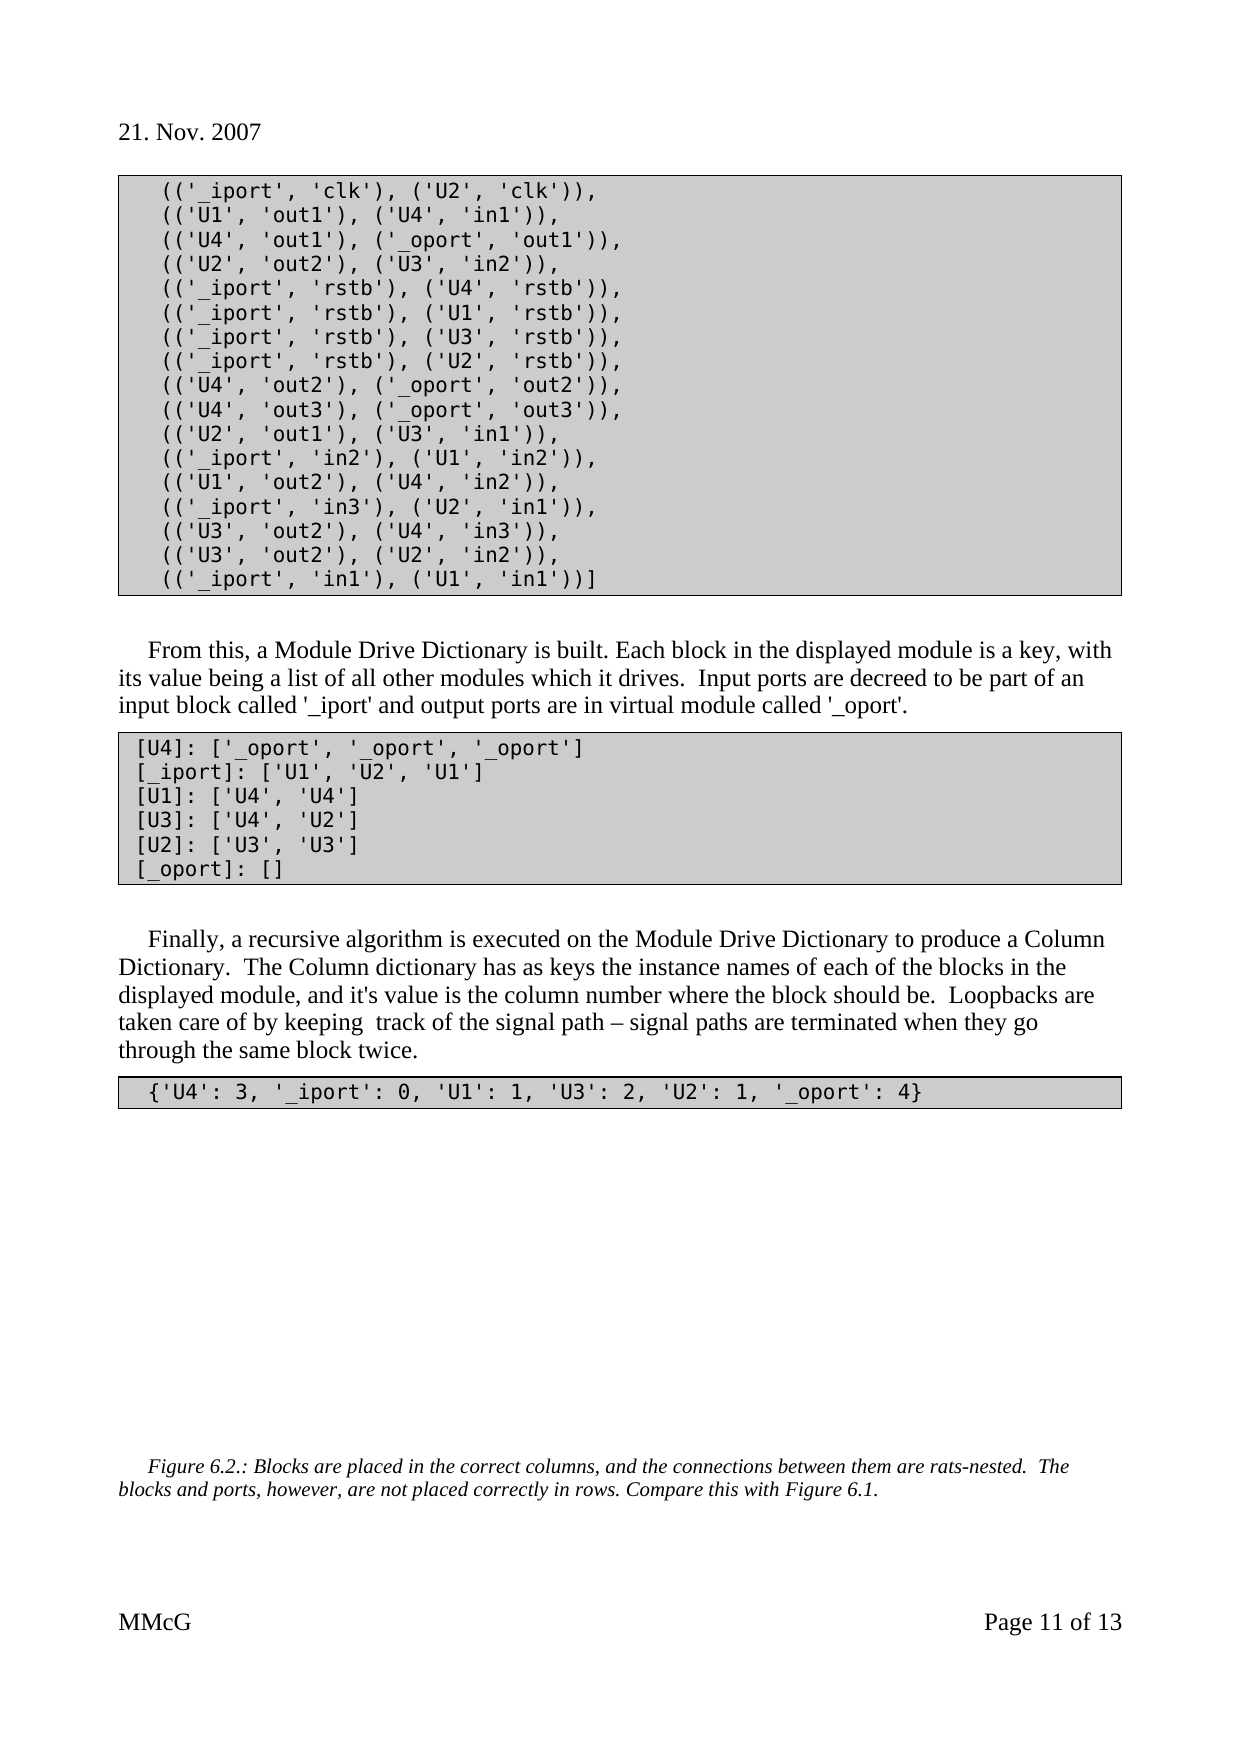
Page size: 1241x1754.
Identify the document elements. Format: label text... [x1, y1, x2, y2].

text Finally, a recursive algorithm is executed on the Module Drive Dictionary to produce a Column Dictionary. The Column dictionary has as keys the instance names of each of the blocks in the displayed module, and it's value is the column number where the block should be. Loopbacks are taken care of by keeping track of the signal path – signal paths are terminated when they go through the same block twice. [118, 925, 1122, 1064]
text [U1]: ['U4', 'U4'] [119, 780, 1121, 804]
text (('U1', 'out1'), ('U4', 'in1')), [119, 199, 1121, 224]
text From this, a Module Drive Dictionary is built. Each block in the displayed module is a key, with its value being a list of all other modules which it drives. Input ports are decreed to be part of an input block called '_iport' and output ports are in virtual module called '_oport'. [118, 636, 1122, 719]
text (('_iport', 'in2'), ('U1', 'in2')), [119, 442, 1121, 467]
text Figure 6.2.: Blocks are placed in the correct columns, and the connections between them are rats-nested. The blocks and ports, however, are not placed correctly in rows. Compare this with Figure 6.1. [118, 1136, 1122, 1501]
text {'U4': 3, '_iport': 0, 'U1': 1, 'U3': 2, 'U2': 1, '_oport': 4} [119, 1078, 1121, 1108]
text (('U4', 'out1'), ('_oport', 'out1')), [119, 224, 1121, 248]
text (('_iport', 'rstb'), ('U3', 'rstb')), [119, 321, 1121, 345]
text (('U2', 'out1'), ('U3', 'in1')), [119, 418, 1121, 442]
text (('U4', 'out2'), ('_oport', 'out2')), [119, 369, 1121, 394]
text (('U4', 'out3'), ('_oport', 'out3')), [119, 394, 1121, 418]
text (('_iport', 'rstb'), ('U1', 'rstb')), [119, 297, 1121, 321]
text (('U2', 'out2'), ('U3', 'in2')), [119, 248, 1121, 272]
text (('U3', 'out2'), ('U4', 'in3')), [119, 515, 1121, 539]
text (('U1', 'out2'), ('U4', 'in2')), [119, 467, 1121, 491]
text [U4]: ['_oport', '_oport', '_oport'] [119, 733, 1121, 756]
text [_oport]: [] [119, 853, 1121, 884]
text (('_iport', 'rstb'), ('U4', 'rstb')), [119, 272, 1121, 297]
text (('_iport', 'clk'), ('U2', 'clk')), [119, 176, 1121, 199]
text [_iport]: ['U1', 'U2', 'U1'] [119, 756, 1121, 780]
text (('_iport', 'in3'), ('U2', 'in1')), [119, 491, 1121, 515]
text (('_iport', 'rstb'), ('U2', 'rstb')), [119, 345, 1121, 369]
text [U3]: ['U4', 'U2'] [119, 804, 1121, 829]
text (('U3', 'out2'), ('U2', 'in2')), [119, 539, 1121, 564]
text (('_iport', 'in1'), ('U1', 'in1'))] [119, 564, 1121, 595]
text [U2]: ['U3', 'U3'] [119, 829, 1121, 853]
